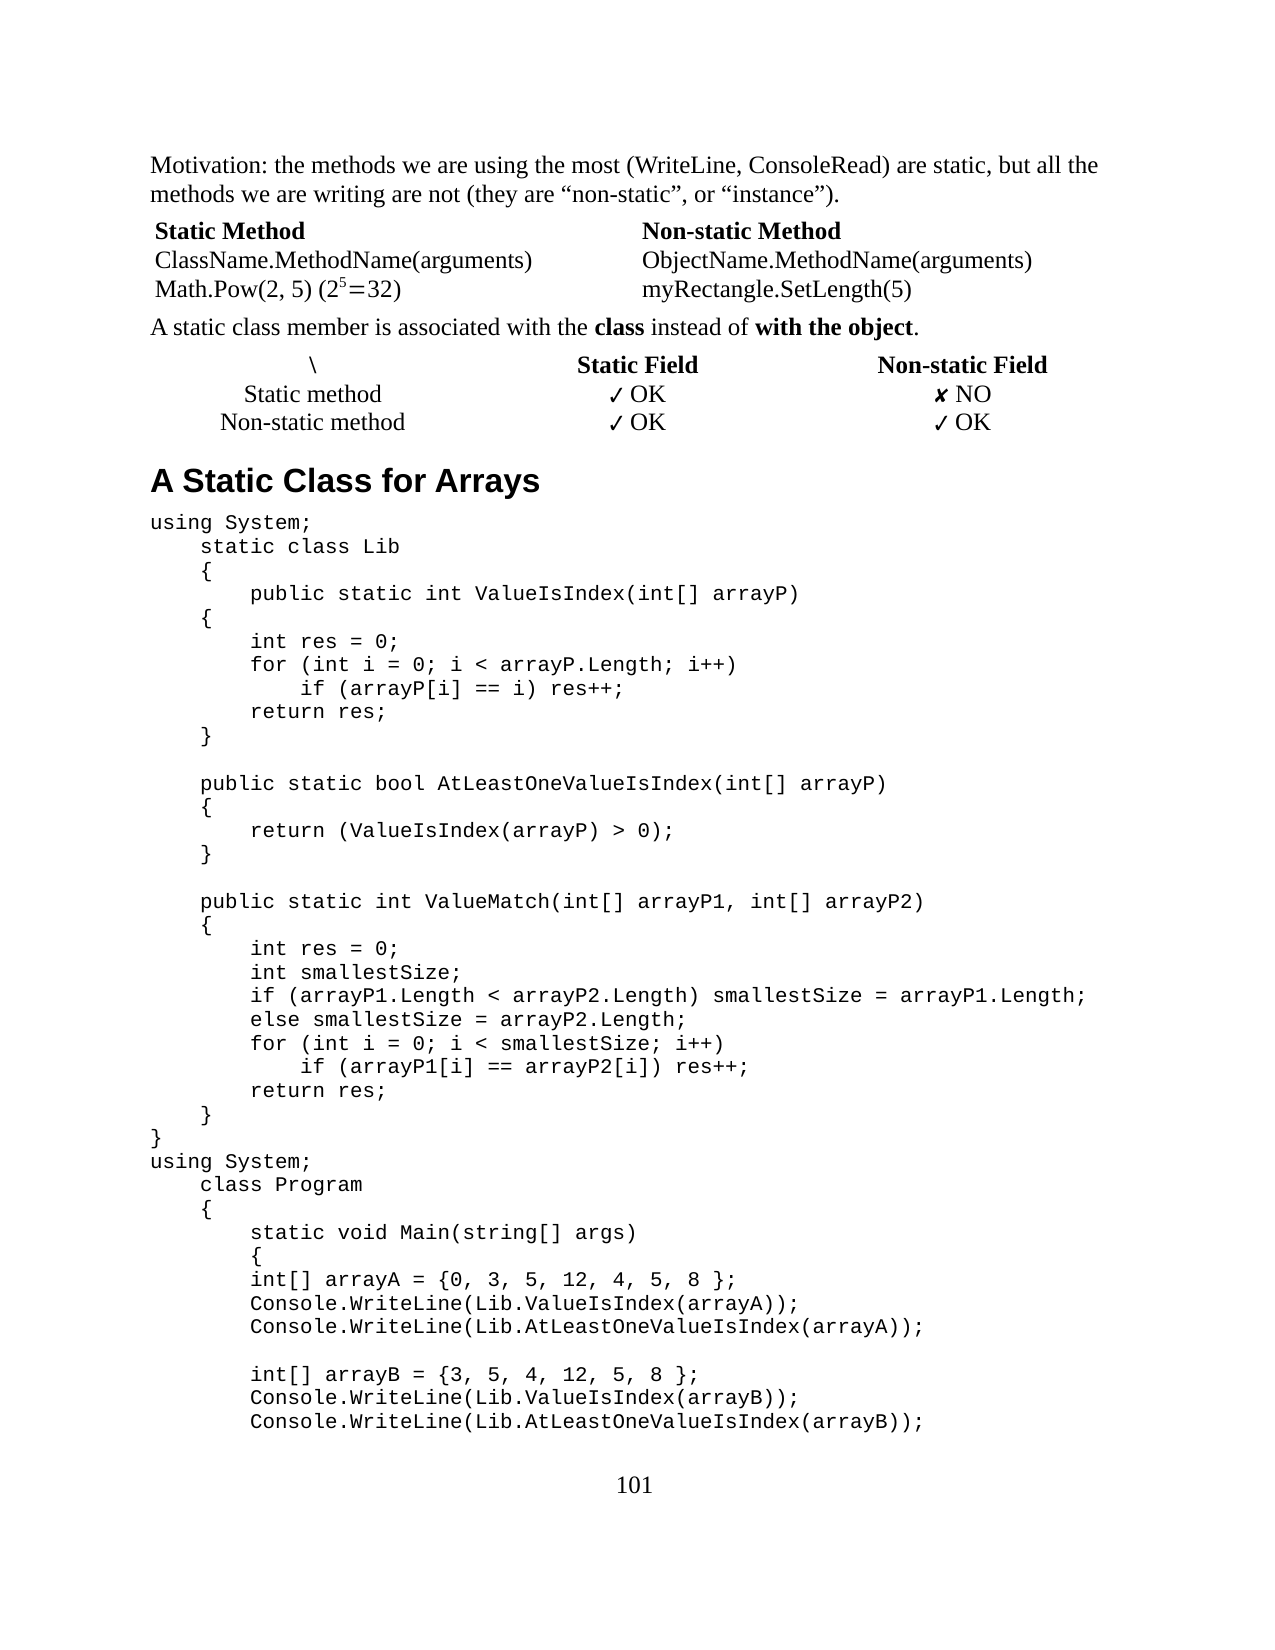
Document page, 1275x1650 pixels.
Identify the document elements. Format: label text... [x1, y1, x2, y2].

text int[] arrayB = {3, 5, 4, 12, 5, 8 }; [150, 1364, 1125, 1387]
text Console.WriteLine(Lib.ValueIsIndex(arrayB)); [150, 1387, 1125, 1411]
table_header \ [150, 350, 475, 379]
text { [150, 607, 1125, 631]
text return res; [150, 702, 1125, 725]
text { [150, 1245, 1125, 1269]
text for (int i = 0; i < smallestSize; i++) [150, 1033, 1125, 1056]
text } [150, 1127, 1125, 1151]
text class Program [150, 1174, 1125, 1198]
text Console.WriteLine(Lib.ValueIsIndex(arrayA)); [150, 1293, 1125, 1316]
text { [150, 560, 1125, 583]
text public static int ValueMatch(int[] arrayP1, int[] arrayP2) [150, 891, 1125, 914]
text static class Lib [150, 536, 1125, 560]
table_cell Static method [150, 379, 475, 407]
table_cell ClassName.MethodName(arguments) [150, 245, 637, 274]
text Console.WriteLine(Lib.AtLeastOneValueIsIndex(arrayA)); [150, 1316, 1125, 1340]
subtitle A Static Class for Arrays [150, 461, 1125, 500]
text return (ValueIsIndex(arrayP) > 0); [150, 820, 1125, 843]
text if (arrayP1[i] == arrayP2[i]) res++; [150, 1056, 1125, 1080]
text return res; [150, 1080, 1125, 1103]
text int res = 0; [150, 631, 1125, 654]
text { [150, 796, 1125, 820]
text } [150, 843, 1125, 867]
table_cell Math.Pow(2, 5) () [150, 274, 637, 303]
text } [150, 1103, 1125, 1127]
text public static int ValueIsIndex(int[] arrayP) [150, 583, 1125, 607]
text using System; [150, 1151, 1125, 1174]
text using System; [150, 512, 1125, 536]
text { [150, 1198, 1125, 1222]
text Motivation: the methods we are using the most (WriteLine, ConsoleRead) are static, but all the methods we are writing are not (they are “non-static”, or “instance”). [150, 150, 1125, 207]
table_cell ✔ OK [800, 408, 1125, 436]
table_cell ObjectName.MethodName(arguments) [638, 245, 1125, 274]
text int smallestSize; [150, 962, 1125, 985]
table_header Non-static Field [800, 350, 1125, 379]
table_header Static Field [475, 350, 800, 379]
text else smallestSize = arrayP2.Length; [150, 1009, 1125, 1033]
text if (arrayP1.Length < arrayP2.Length) smallestSize = arrayP1.Length; [150, 985, 1125, 1009]
text } [150, 725, 1125, 749]
text int res = 0; [150, 938, 1125, 962]
table_cell ✘ NO [800, 379, 1125, 407]
table_cell ✔ OK [475, 408, 800, 436]
text public static bool AtLeastOneValueIsIndex(int[] arrayP) [150, 772, 1125, 796]
table_cell ✔ OK [475, 379, 800, 407]
table_header Static Method [150, 216, 637, 245]
text { [150, 914, 1125, 938]
text static void Main(string[] args) [150, 1222, 1125, 1245]
table_header Non-static Method [638, 216, 1125, 245]
text Console.WriteLine(Lib.AtLeastOneValueIsIndex(arrayB)); [150, 1411, 1125, 1434]
text A static class member is associated with the class instead of with the object. [150, 312, 1125, 341]
text if (arrayP[i] == i) res++; [150, 678, 1125, 702]
table_cell myRectangle.SetLength(5) [638, 274, 1125, 303]
text for (int i = 0; i < arrayP.Length; i++) [150, 654, 1125, 678]
text int[] arrayA = {0, 3, 5, 12, 4, 5, 8 }; [150, 1269, 1125, 1293]
table_cell Non-static method [150, 408, 475, 436]
